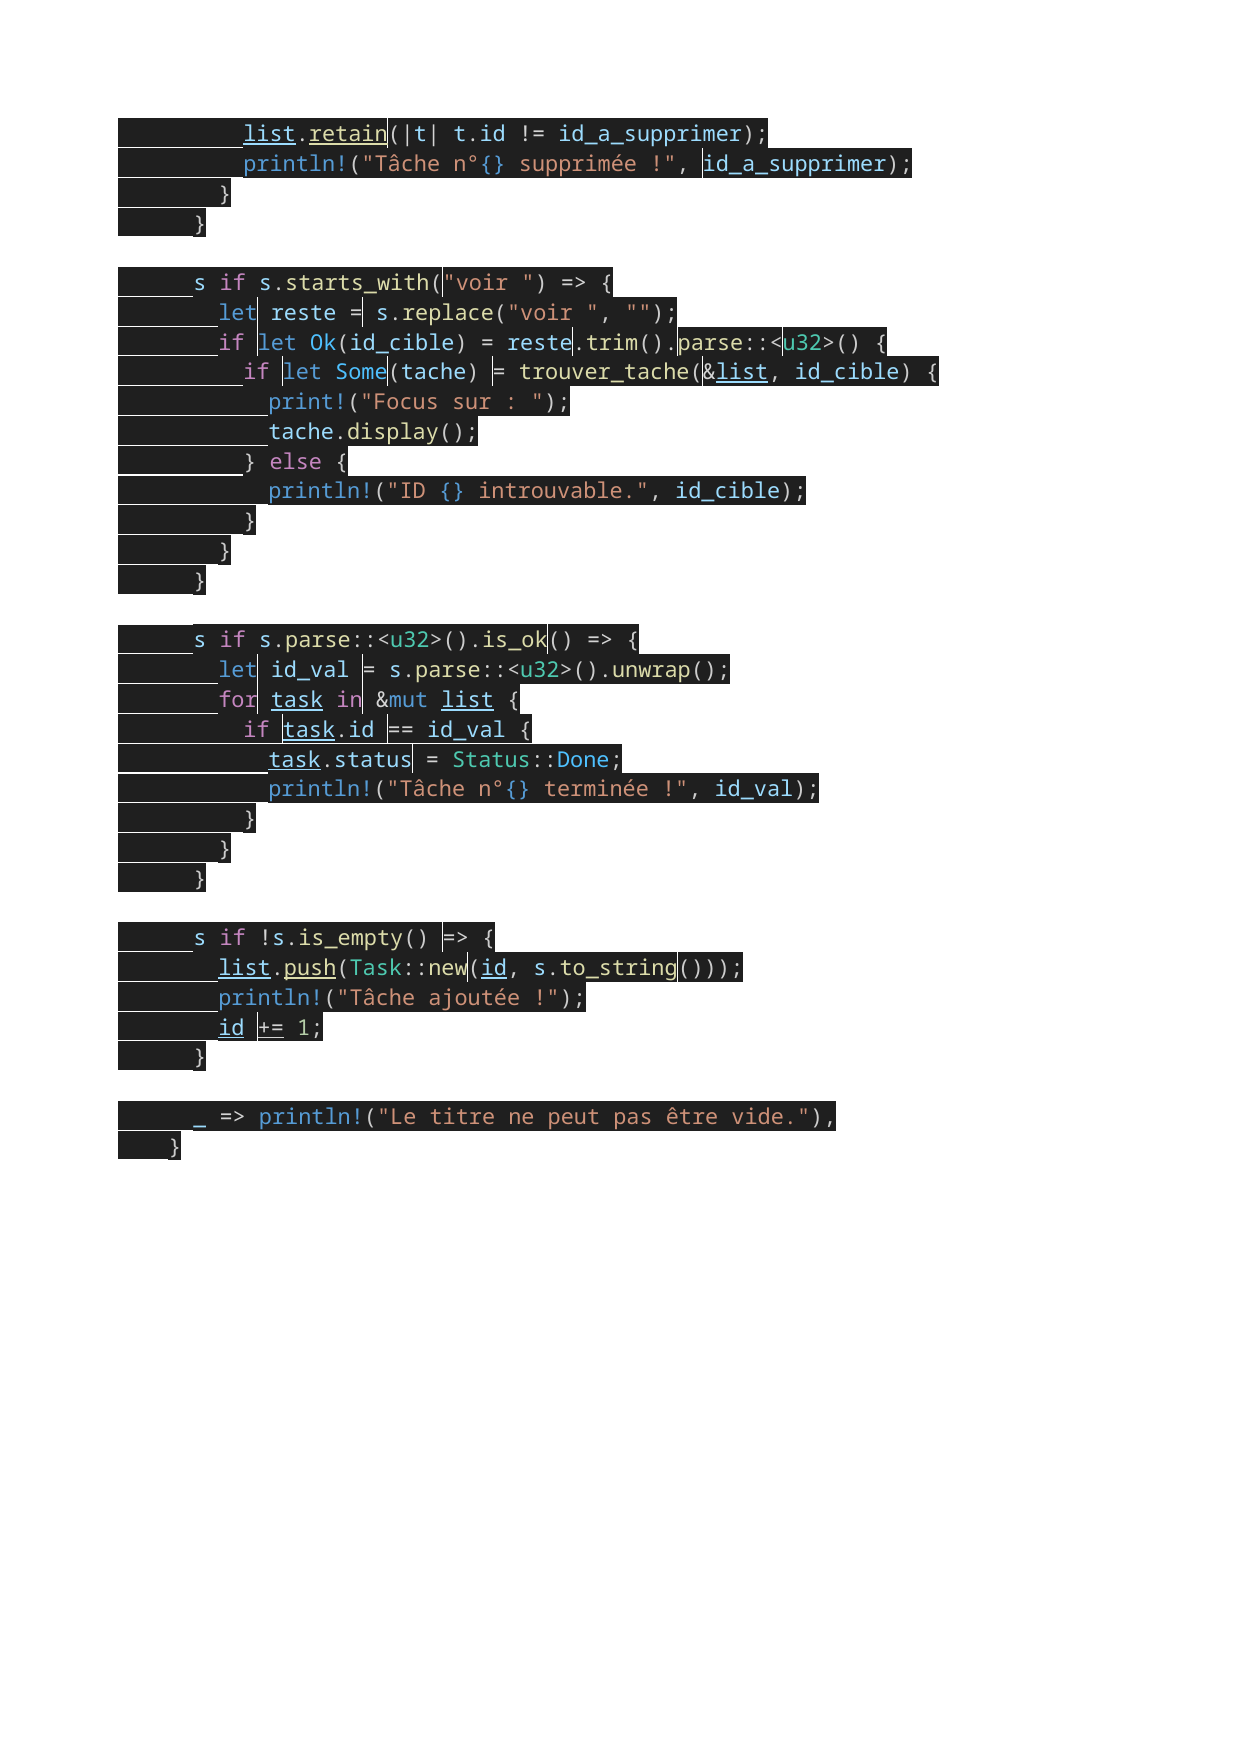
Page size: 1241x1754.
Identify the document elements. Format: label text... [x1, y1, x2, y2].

text } [118, 1131, 1122, 1160]
text } [118, 833, 1122, 863]
text println!("ID {} introuvable.", id_cible); [118, 476, 1122, 505]
text println!("Tâche n°{} terminée !", id_val); [118, 773, 1122, 803]
text println!("Tâche n°{} supprimée !", id_a_supprimer); [118, 148, 1122, 178]
text let id_val = s.parse::<u32>().unwrap(); [118, 654, 1122, 684]
text print!("Focus sur : "); [118, 386, 1122, 416]
text } [118, 1041, 1122, 1071]
text } [118, 863, 1122, 892]
text s if !s.is_empty() => { [118, 922, 1122, 952]
text Option<T> c’est une boîte qui est soit pleine (Some(valeur)), soit vide (None). Le compilateur oblige à ouvrir la boîte pour voir ce qu’il y a dedans. On ne peut pas toucher à la valeur sans ouvrir la boîte, il y a 2 manières de l’ouvrir. [118, 1534, 1122, 1629]
text En Rust, une valeur qui peut être absente n'est pas une variable normale. C'est une boîte scellée. [118, 1487, 1122, 1515]
text tache.display(); [118, 416, 1122, 446]
text if let Ok(id_cible) = reste.trim().parse::<u32>() { [118, 327, 1122, 356]
text } else { [118, 446, 1122, 476]
text println!("Tâche ajoutée !"); [118, 982, 1122, 1012]
text if task.id == id_val { [118, 714, 1122, 743]
text if let Some(tache) = trouver_tache(&list, id_cible) { [118, 356, 1122, 386]
text } [118, 178, 1122, 207]
text let reste = s.replace("voir ", ""); [118, 297, 1122, 327]
text for task in &mut list { [118, 684, 1122, 714]
text } [118, 535, 1122, 565]
text list.push(Task::new(id, s.to_string())); [118, 952, 1122, 982]
text Le code est tout de suite plus lisible, on évite les if qui s’empilent à l’infini dans le code et Rust s’assure qu’on oublie aucun cas de figure. On a aussi remis dans l’ordre de priorité les fonctionnalités afin qu’elles fonctionnent correctement. [118, 1208, 1122, 1303]
text 18 — Option : éliminer le null [118, 1369, 1122, 1412]
text 18.1 — Option<T> [118, 1433, 1122, 1467]
text s if s.starts_with("voir ") => { [118, 267, 1122, 297]
text } [118, 803, 1122, 833]
text list.retain(|t| t.id != id_a_supprimer); [118, 118, 1122, 148]
text s if s.parse::<u32>().is_ok() => { [118, 624, 1122, 654]
text } [118, 207, 1122, 237]
text } [118, 505, 1122, 535]
text task.status = Status::Done; [118, 743, 1122, 773]
text id += 1; [118, 1012, 1122, 1041]
text } [118, 565, 1122, 595]
text _ => println!("Le titre ne peut pas être vide."), [118, 1101, 1122, 1131]
